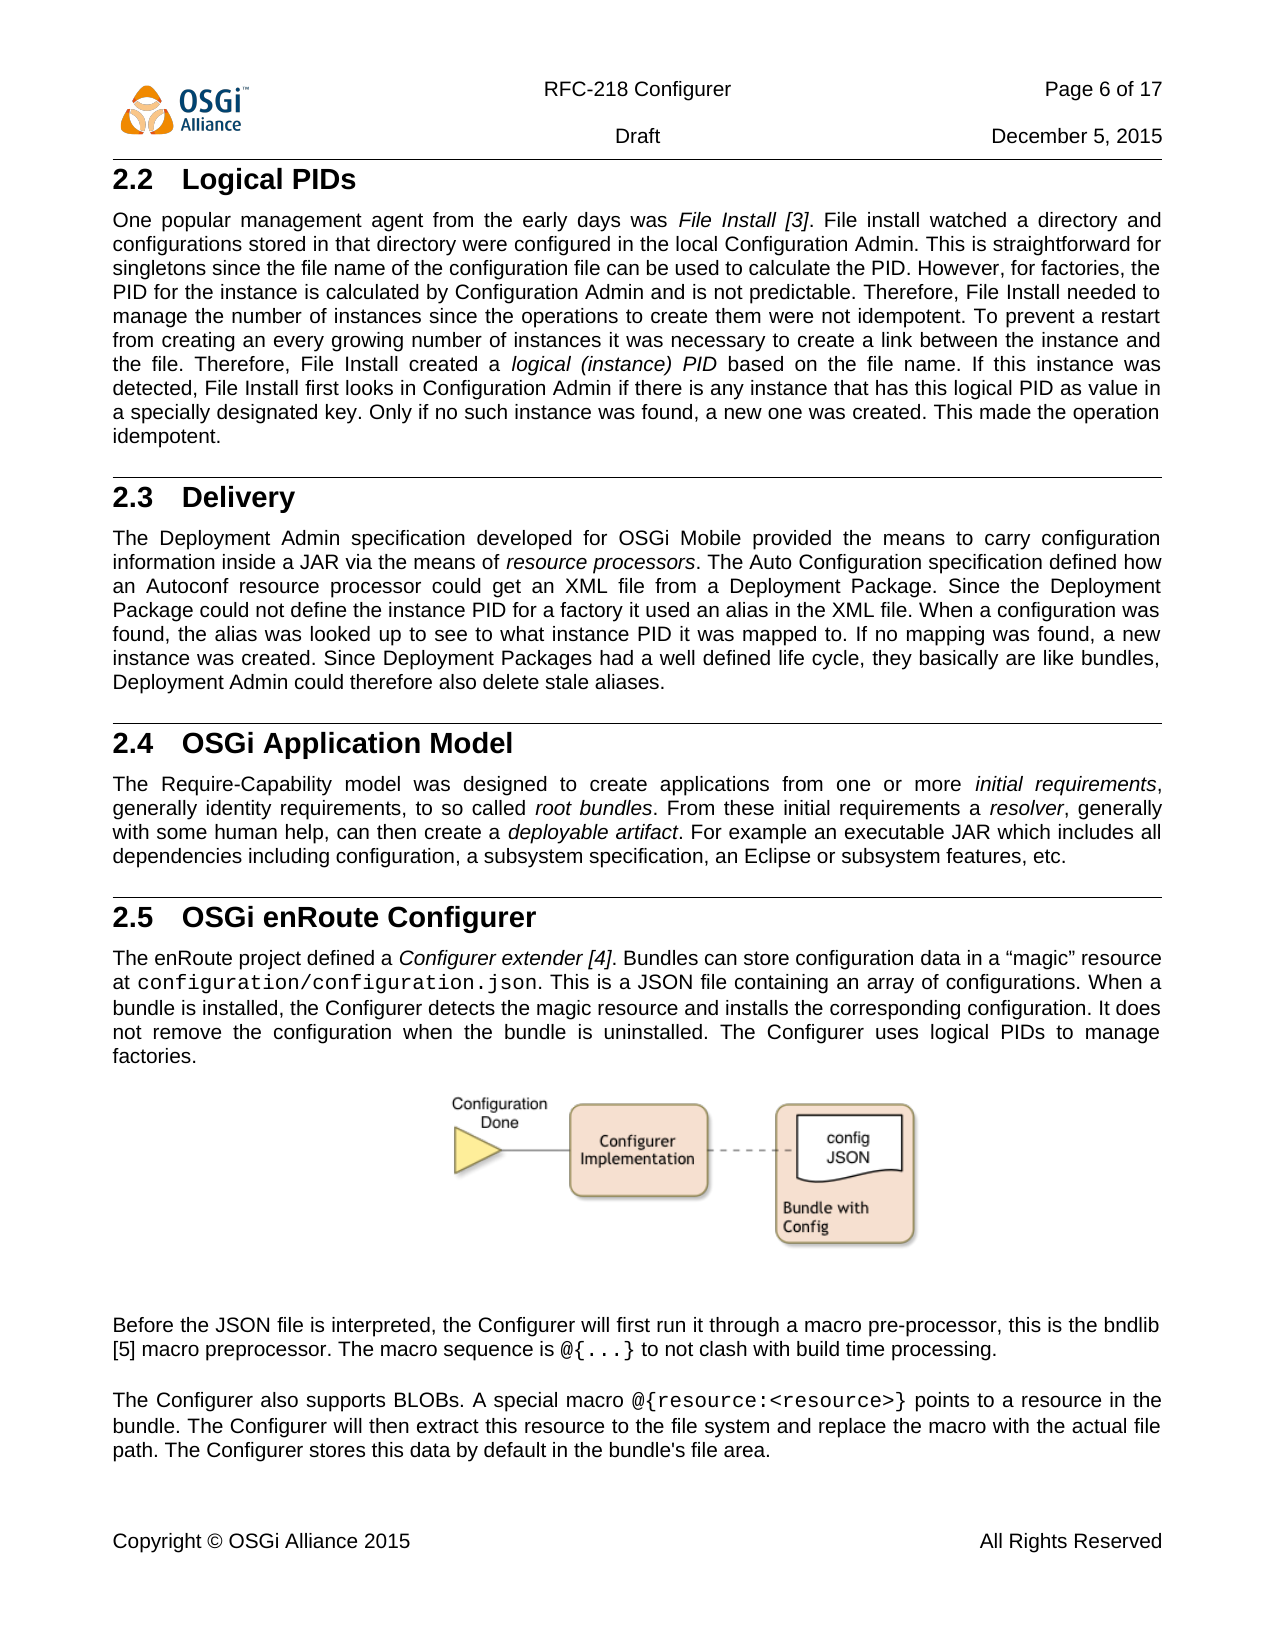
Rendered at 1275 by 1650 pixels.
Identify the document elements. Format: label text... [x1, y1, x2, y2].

text The enRoute project defined a Configurer extender [4].. Bundles can store configuration data in a “magic” resource at configuration/configuration.json. This is a JSON file containing an array of configurations. When a bundle is installed, the Configurer detects the magic resource and installs the corresponding configuration. It does not remove the configuration when the bundle is uninstalled. The Configurer uses logical PIDs to manage factories. [112, 946, 1162, 1068]
subtitle OSGi enRoute Configurer [112, 898, 1162, 934]
picture [113, 78, 257, 142]
text One popular management agent from the early days was File Install [3].. File install watched a directory and configurations stored in that directory were configured in the local Configuration Admin. This is straightforward for singletons since the file name of the configuration file can be used to calculate the PID. However, for factories, the PID for the instance is calculated by Configuration Admin and is not predictable. Therefore, File Install needed to manage the number of instances since the operations to create them were not idempotent. To prevent a restart from creating an every growing number of instances it was necessary to create a link between the instance and the file. Therefore, File Install created a logical (instance) PID based on the file name. If this instance was detected, File Install first looks in Configuration Admin if there is any instance that has this logical PID as value in a specially designated key. Only if no such instance was found, a new one was created. This made the operation idempotent. [112, 208, 1162, 448]
text The Require-Capability model was designed to create applications from one or more initial requirements, generally identity requirements, to so called root bundles. From these initial requirements a resolver, generally with some human help, can then create a deployable artifact. For example an executable JAR which includes all dependencies including configuration, a subsystem specification, an Eclipse or subsystem features, etc. [112, 772, 1162, 868]
subtitle OSGi Application Model [112, 724, 1162, 759]
text The Deployment Admin specification developed for OSGi Mobile provided the means to carry configuration information inside a JAR via the means of resource processors. The Auto Configuration specification defined how an Autoconf resource processor could get an XML file from a Deployment Package. Since the Deployment Package could not define the instance PID for a factory it used an alias in the XML file. When a configuration was found, the alias was looked up to see to what instance PID it was mapped to. If no mapping was found, a new instance was created. Since Deployment Packages had a well defined life cycle, they basically are like bundles, Deployment Admin could therefore also delete stale aliases. [112, 526, 1162, 694]
picture [225, 1080, 1050, 1265]
text The Configurer also supports BLOBs. A special macro @{resource:<resource>} points to a resource in the bundle. The Configurer will then extract this resource to the file system and replace the macro with the actual file path. The Configurer stores this data by default in the bundle's file area. [112, 1388, 1162, 1462]
subtitle Logical PIDs [112, 160, 1162, 196]
subtitle Delivery [112, 478, 1162, 513]
text Before the JSON file is interpreted, the Configurer will first run it through a macro pre-processor, this is the bndlib [5]. macro preprocessor. The macro sequence is @{...} to not clash with build time processing. [112, 1313, 1162, 1363]
